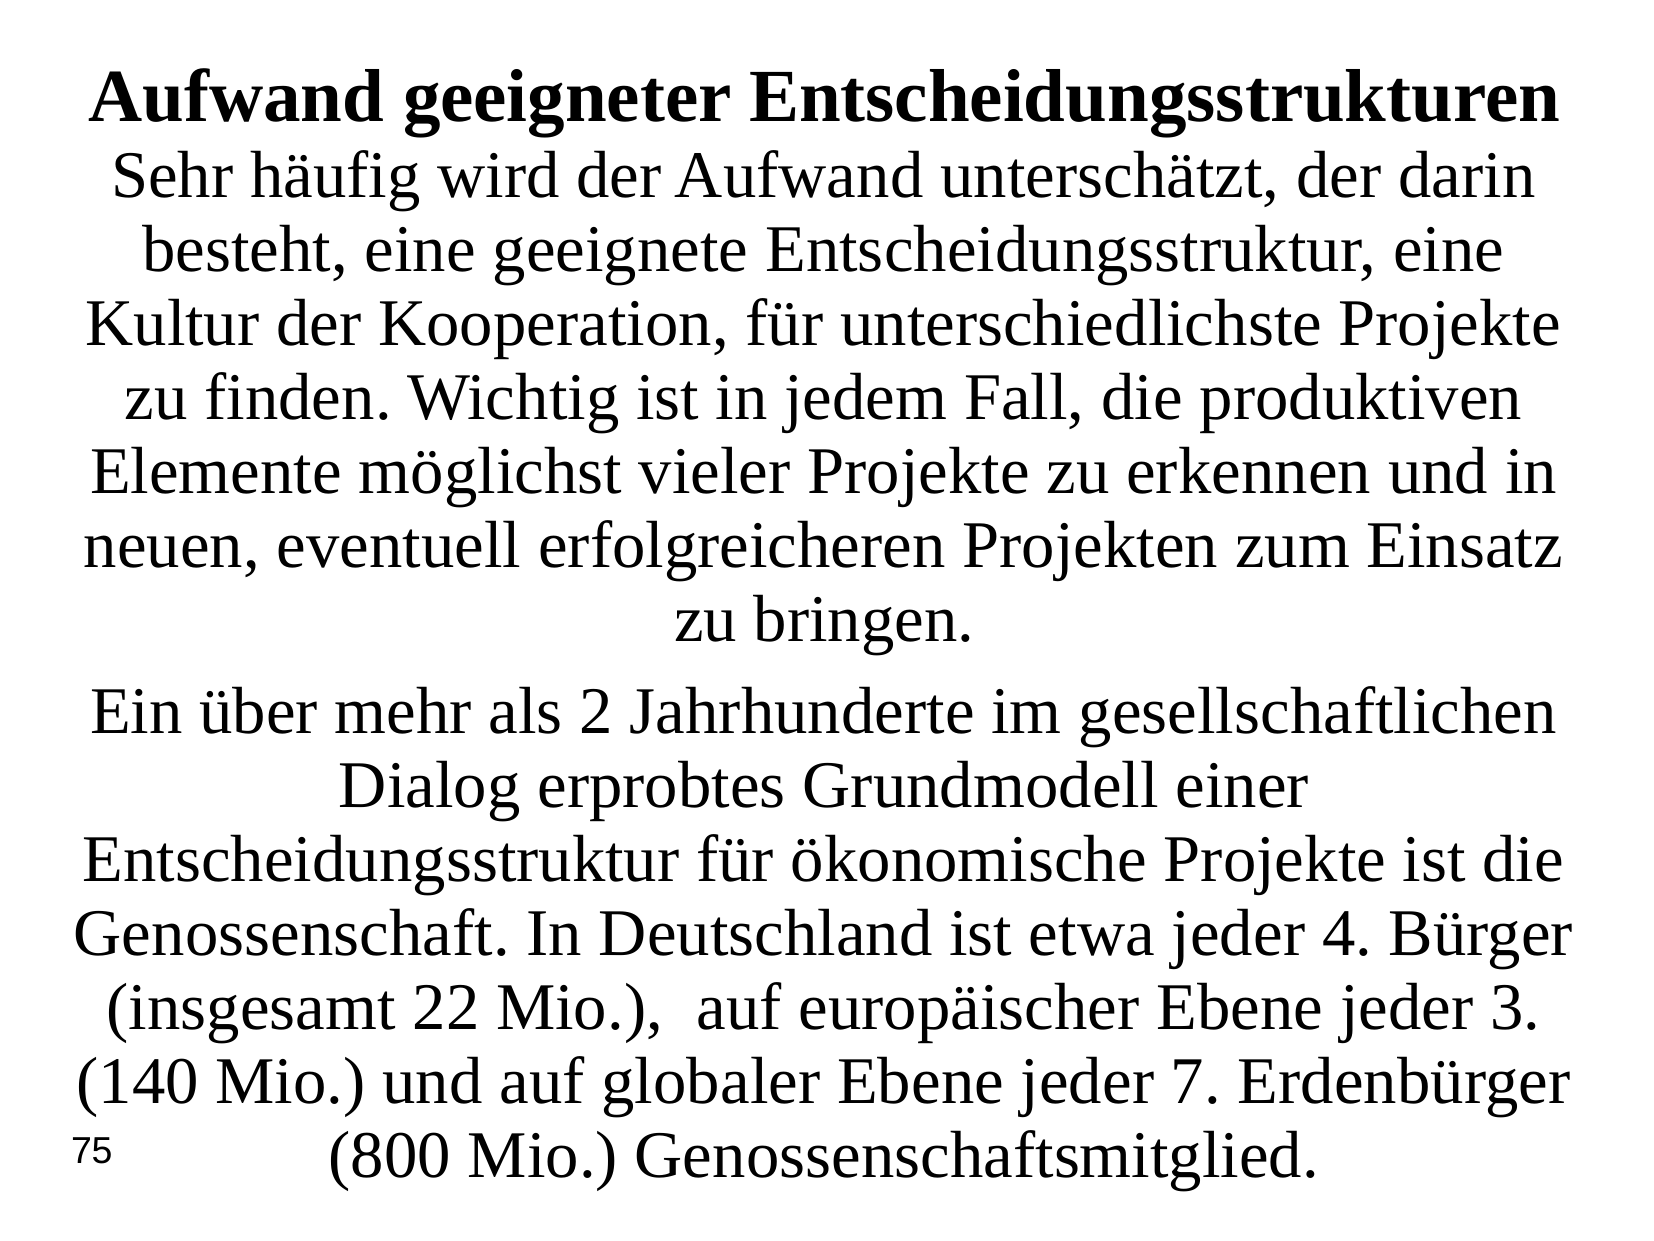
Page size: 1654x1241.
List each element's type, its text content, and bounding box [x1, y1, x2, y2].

text_box [56, 1122, 274, 1193]
text_box Aufwand geeigneter Entscheidungsstrukturen Sehr häufig wird der Aufwand unterschätzt, der darin besteht, eine geeignete Entscheidungsstruktur, eine Kultur der Kooperation, für unterschiedlichste Projekte zu finden. Wichtig ist in jedem Fall, die produktiven Elemente möglichst vieler Projekte zu erkennen und in neuen, eventuell erfolgreicheren Projekten zum Einsatz zu bringen. Ein über mehr als 2 Jahrhunderte im gesellschaftlichen Dialog erprobtes Grundmodell einer Entscheidungsstruktur für ökonomische Projekte ist die Genossenschaft. In Deutschland ist etwa jeder 4. Bürger (insgesamt 22 Mio.), auf europäischer Ebene jeder 3. (140 Mio.) und auf globaler Ebene jeder 7. Erdenbürger (800 Mio.) Genossenschaftsmitglied. [59, 47, 1595, 1200]
